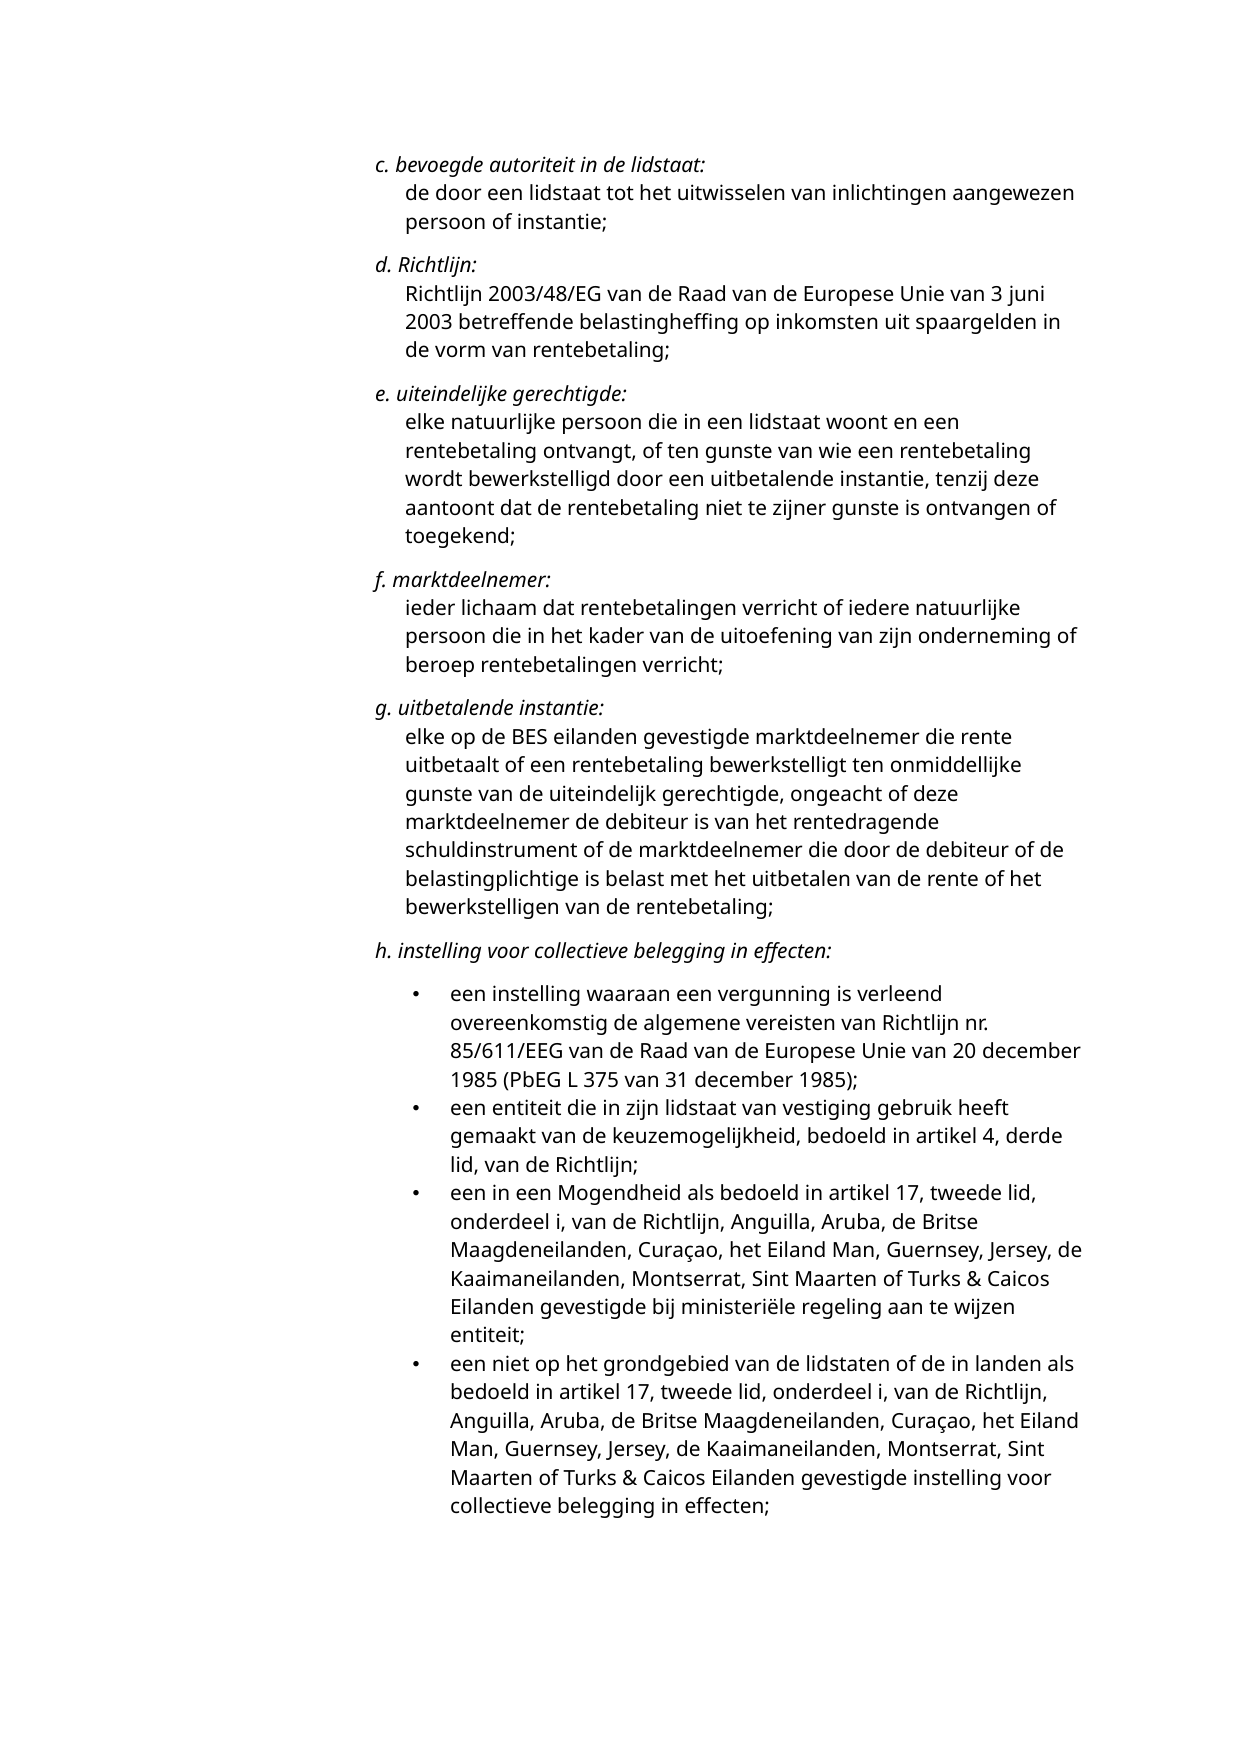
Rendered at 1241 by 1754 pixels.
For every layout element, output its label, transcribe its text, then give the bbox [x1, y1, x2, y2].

list een instelling waaraan een vergunning is verleend overeenkomstig de algemene vereisten van Richtlijn nr. 85/611/EEG van de Raad van de Europese Unie van 20 december 1985 (PbEG L 375 van 31 december 1985); [412, 979, 1090, 1093]
text c. bevoegde autoriteit in de lidstaat: [375, 150, 1090, 178]
text elke op de BES eilanden gevestigde marktdeelnemer die rente uitbetaalt of een rentebetaling bewerkstelligt ten onmiddellijke gunste van de uiteindelijk gerechtigde, ongeacht of deze marktdeelnemer de debiteur is van het rentedragende schuldinstrument of de marktdeelnemer die door de debiteur of de belastingplichtige is belast met het uitbetalen van de rente of het bewerkstelligen van de rentebetaling; [405, 722, 1090, 921]
text d. Richtlijn: [375, 250, 1090, 279]
text Richtlijn 2003/48/EG van de Raad van de Europese Unie van 3 juni 2003 betreffende belastingheffing op inkomsten uit spaargelden in de vorm van rentebetaling; [405, 279, 1090, 364]
list een in een Mogendheid als bedoeld in artikel 17, tweede lid, onderdeel i, van de Richtlijn, Anguilla, Aruba, de Britse Maagdeneilanden, Curaçao, het Eiland Man, Guernsey, Jersey, de Kaaimaneilanden, Montserrat, Sint Maarten of Turks & Caicos Eilanden gevestigde bij ministeriële regeling aan te wijzen entiteit; [412, 1178, 1090, 1349]
text ieder lichaam dat rentebetalingen verricht of iedere natuurlijke persoon die in het kader van de uitoefening van zijn onderneming of beroep rentebetalingen verricht; [405, 593, 1090, 678]
text g. uitbetalende instantie: [375, 693, 1090, 722]
text e. uiteindelijke gerechtigde: [375, 379, 1090, 407]
text f. marktdeelnemer: [375, 565, 1090, 593]
list een entiteit die in zijn lidstaat van vestiging gebruik heeft gemaakt van de keuzemogelijkheid, bedoeld in artikel 4, derde lid, van de Richtlijn; [412, 1093, 1090, 1178]
list een niet op het grondgebied van de lidstaten of de in landen als bedoeld in artikel 17, tweede lid, onderdeel i, van de Richtlijn, Anguilla, Aruba, de Britse Maagdeneilanden, Curaçao, het Eiland Man, Guernsey, Jersey, de Kaaimaneilanden, Montserrat, Sint Maarten of Turks & Caicos Eilanden gevestigde instelling voor collectieve belegging in effecten; [412, 1349, 1090, 1520]
text de door een lidstaat tot het uitwisselen van inlichtingen aangewezen persoon of instantie; [405, 178, 1090, 235]
text elke natuurlijke persoon die in een lidstaat woont en een rentebetaling ontvangt, of ten gunste van wie een rentebetaling wordt bewerkstelligd door een uitbetalende instantie, tenzij deze aantoont dat de rentebetaling niet te zijner gunste is ontvangen of toegekend; [405, 407, 1090, 550]
text h. instelling voor collectieve belegging in effecten: [375, 936, 1090, 964]
